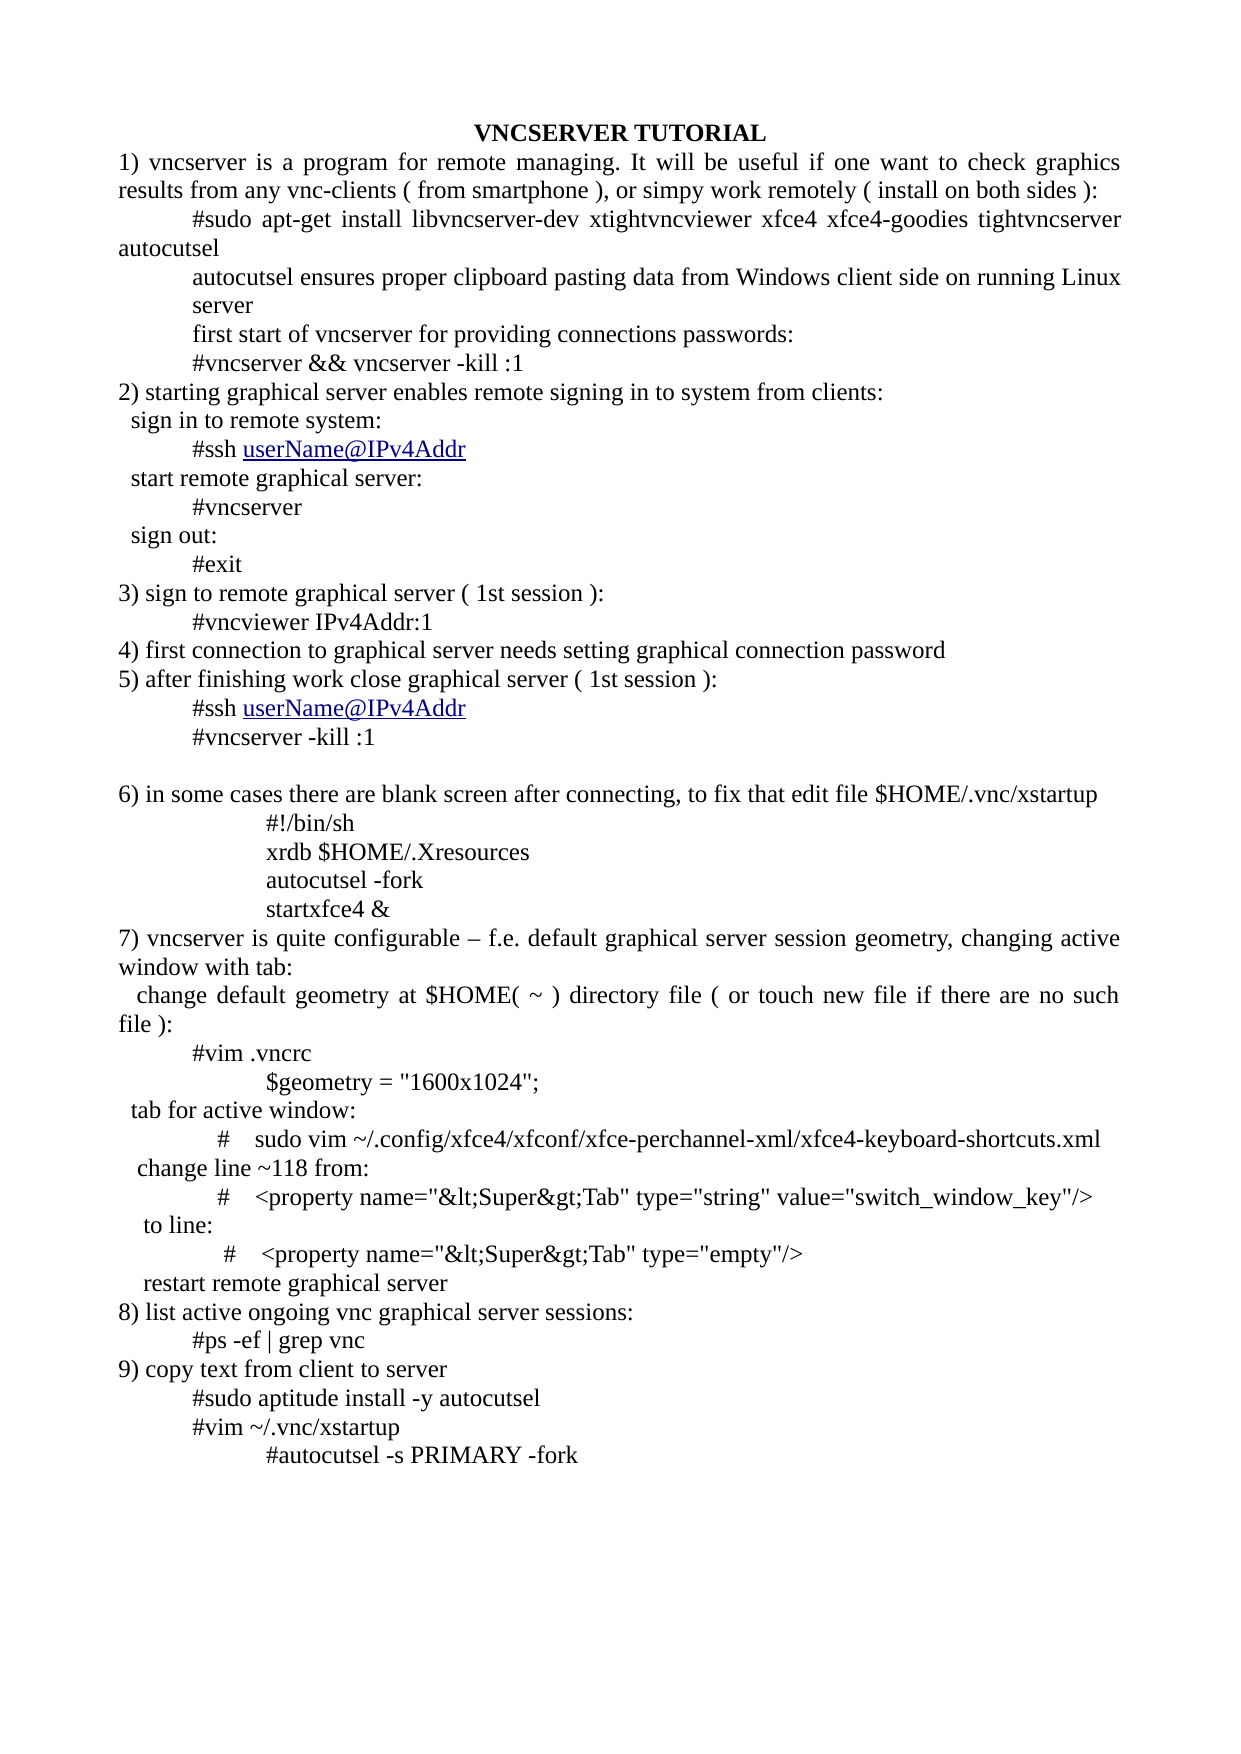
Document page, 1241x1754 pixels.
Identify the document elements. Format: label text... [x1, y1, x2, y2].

text 1) vncserver is a program for remote managing. It will be useful if one want to check graphics results from any vnc-clients ( from smartphone ), or simpy work remotely ( install on both sides ): [118, 147, 1122, 204]
text start remote graphical server: [118, 463, 1122, 492]
text #vim .vncrc [118, 1038, 1122, 1067]
text 7) vncserver is quite configurable – f.e. default graphical server session geometry, changing active window with tab: [118, 923, 1122, 981]
text #ps -ef | grep vnc [118, 1326, 1122, 1354]
text tab for active window: [118, 1096, 1122, 1124]
text 6) in some cases there are blank screen after connecting, to fix that edit file $HOME/.vnc/xstartup [118, 779, 1122, 808]
text #vncviewer IPv4Addr:1 [118, 607, 1122, 636]
text #vncserver [118, 492, 1122, 521]
text change line ~118 from: [118, 1153, 1122, 1182]
text xrdb $HOME/.Xresources [118, 837, 1122, 866]
text 3) sign to remote graphical server ( 1st session ): [118, 578, 1122, 607]
text autocutsel -fork [118, 866, 1122, 894]
text change default geometry at $HOME( ~ ) directory file ( or touch new file if there are no such file ): [118, 981, 1122, 1038]
text sign in to remote system: [118, 406, 1122, 434]
text 8) list active ongoing vnc graphical server sessions: [118, 1297, 1122, 1326]
text #autocutsel -s PRIMARY -fork [118, 1441, 1122, 1469]
text #vncserver && vncserver -kill :1 [118, 348, 1122, 377]
text VNCSERVER TUTORIAL [118, 118, 1122, 147]
text #vncserver -kill :1 [118, 722, 1122, 751]
text # <property name="&lt;Super&gt;Tab" type="string" value="switch_window_key"/> [118, 1182, 1122, 1211]
text first start of vncserver for providing connections passwords: [118, 319, 1122, 348]
text #sudo aptitude install -y autocutsel [118, 1383, 1122, 1412]
text restart remote graphical server [118, 1268, 1122, 1297]
text #exit [118, 549, 1122, 578]
text 4) first connection to graphical server needs setting graphical connection password [118, 636, 1122, 664]
text 5) after finishing work close graphical server ( 1st session ): [118, 664, 1122, 693]
text $geometry = "1600x1024"; [118, 1067, 1122, 1096]
text 9) copy text from client to server [118, 1354, 1122, 1383]
text # sudo vim ~/.config/xfce4/xfconf/xfce-perchannel-xml/xfce4-keyboard-shortcuts.xml [118, 1124, 1122, 1153]
text #!/bin/sh [118, 808, 1122, 837]
text to line: [118, 1211, 1122, 1239]
text #vim ~/.vnc/xstartup [118, 1412, 1122, 1441]
text startxfce4 & [118, 894, 1122, 923]
text sign out: [118, 521, 1122, 549]
text # <property name="&lt;Super&gt;Tab" type="empty"/> [118, 1239, 1122, 1268]
text #sudo apt-get install libvncserver-dev xtightvncviewer xfce4 xfce4-goodies tightvncserver autocutsel autocutsel ensures proper clipboard pasting data from Windows client side on running Linux server [118, 204, 1122, 319]
text #ssh userName@IPv4Addr [118, 693, 1122, 722]
text 2) starting graphical server enables remote signing in to system from clients: [118, 377, 1122, 406]
text #ssh userName@IPv4Addr [118, 434, 1122, 463]
